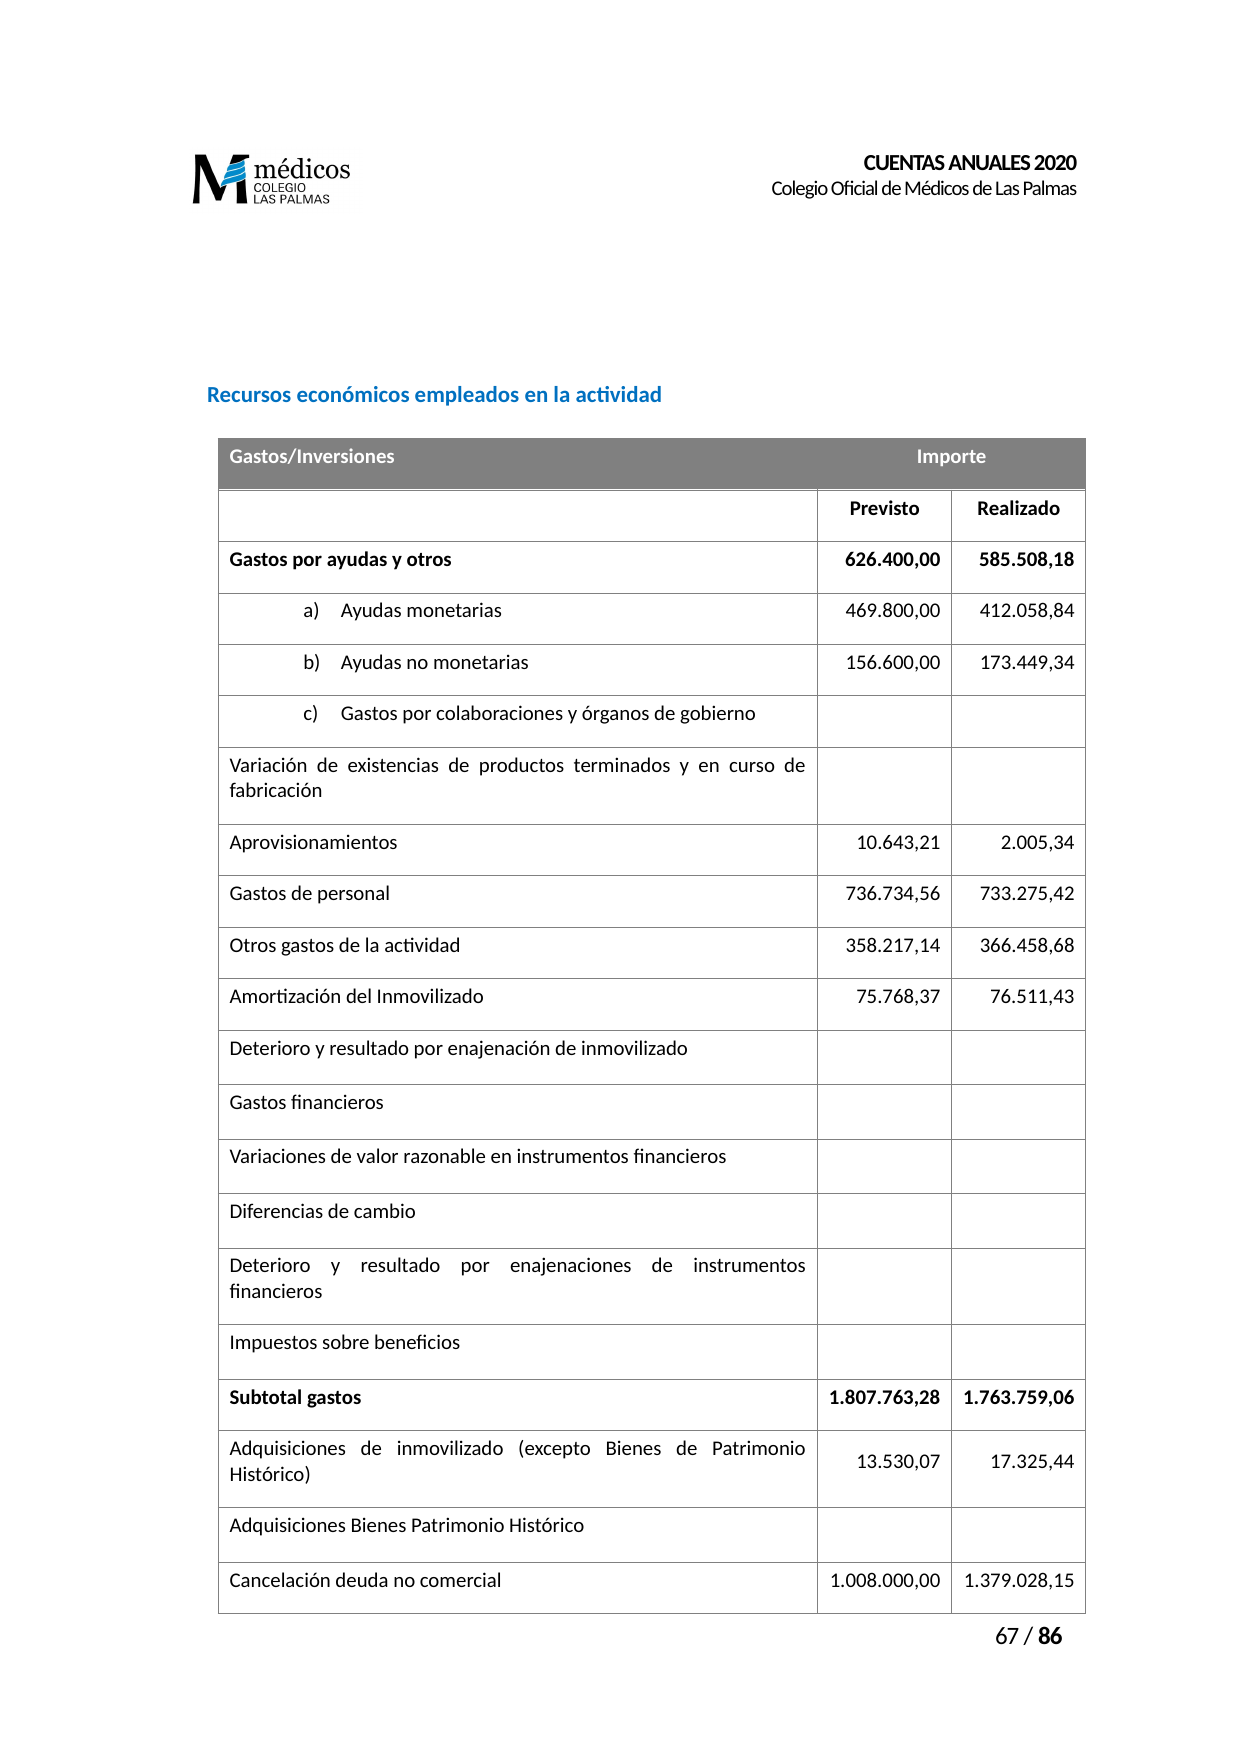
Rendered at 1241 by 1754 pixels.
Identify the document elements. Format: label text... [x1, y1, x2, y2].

table_cell Ayudas monetarias [219, 594, 817, 644]
table_cell [818, 1085, 951, 1138]
table_cell [818, 1249, 951, 1324]
table_cell Deterioro y resultado por enajenación de inmovilizado [219, 1031, 817, 1084]
table_cell Realizado [952, 491, 1085, 541]
table_cell 412.058,84 [952, 594, 1085, 644]
table_cell Gastos por colaboraciones y órganos de gobierno [219, 696, 817, 747]
table_cell [952, 1031, 1085, 1084]
table_cell [818, 1031, 951, 1084]
table_cell Impuestos sobre beneficios [219, 1325, 817, 1379]
table_cell 173.449,34 [952, 645, 1085, 695]
table_cell [818, 748, 951, 824]
table_cell Otros gastos de la actividad [219, 928, 817, 978]
table_cell 469.800,00 [818, 594, 951, 644]
table_cell 358.217,14 [818, 928, 951, 978]
table_cell [818, 1140, 951, 1193]
table_cell [952, 1140, 1085, 1193]
table_cell 156.600,00 [818, 645, 951, 695]
table_cell Deterioro y resultado por enajenaciones de instrumentos financieros [219, 1249, 817, 1324]
table_cell Subtotal gastos [219, 1380, 817, 1430]
table_cell 585.508,18 [952, 542, 1085, 592]
table_cell 75.768,37 [818, 979, 951, 1029]
table_header Gastos/Inversiones [219, 439, 817, 489]
table_cell 76.511,43 [952, 979, 1085, 1029]
table_cell 17.325,44 [952, 1431, 1085, 1507]
table_cell 1.008.000,00 [818, 1563, 951, 1613]
table_cell 13.530,07 [818, 1431, 951, 1507]
table_cell Cancelación deuda no comercial [219, 1563, 817, 1613]
table_cell [818, 1508, 951, 1562]
table_cell Previsto [818, 491, 951, 541]
table_cell 1.807.763,28 [818, 1380, 951, 1430]
table_cell Gastos de personal [219, 876, 817, 927]
table_cell Gastos financieros [219, 1085, 817, 1138]
table_cell 10.643,21 [818, 825, 951, 875]
table_cell 1.379.028,15 [952, 1563, 1085, 1613]
table_header Importe [818, 439, 1085, 489]
table_cell [952, 1249, 1085, 1324]
table_cell [952, 1194, 1085, 1247]
table_cell 733.275,42 [952, 876, 1085, 927]
table_cell [818, 1325, 951, 1379]
text Recursos económicos empleados en la actividad [207, 381, 1063, 408]
table_cell Aprovisionamientos [219, 825, 817, 875]
table_cell 1.763.759,06 [952, 1380, 1085, 1430]
table_cell 736.734,56 [818, 876, 951, 927]
table_cell Variaciones de valor razonable en instrumentos financieros [219, 1140, 817, 1193]
table_cell Variación de existencias de productos terminados y en curso de fabricación [219, 748, 817, 824]
table_cell Adquisiciones Bienes Patrimonio Histórico [219, 1508, 817, 1562]
table_cell 366.458,68 [952, 928, 1085, 978]
table_cell Ayudas no monetarias [219, 645, 817, 695]
table_cell [952, 1325, 1085, 1379]
table_cell [952, 1508, 1085, 1562]
table_cell [952, 1085, 1085, 1138]
table_cell [952, 748, 1085, 824]
table_cell 626.400,00 [818, 542, 951, 592]
table_cell [818, 696, 951, 747]
table_cell Amortización del Inmovilizado [219, 979, 817, 1029]
table_cell [219, 491, 817, 541]
table_cell [818, 1194, 951, 1247]
table_cell 2.005,34 [952, 825, 1085, 875]
table_cell Gastos por ayudas y otros [219, 542, 817, 592]
table_cell [952, 696, 1085, 747]
table_cell Adquisiciones de inmovilizado (excepto Bienes de Patrimonio Histórico) [219, 1431, 817, 1507]
table_cell Diferencias de cambio [219, 1194, 817, 1247]
